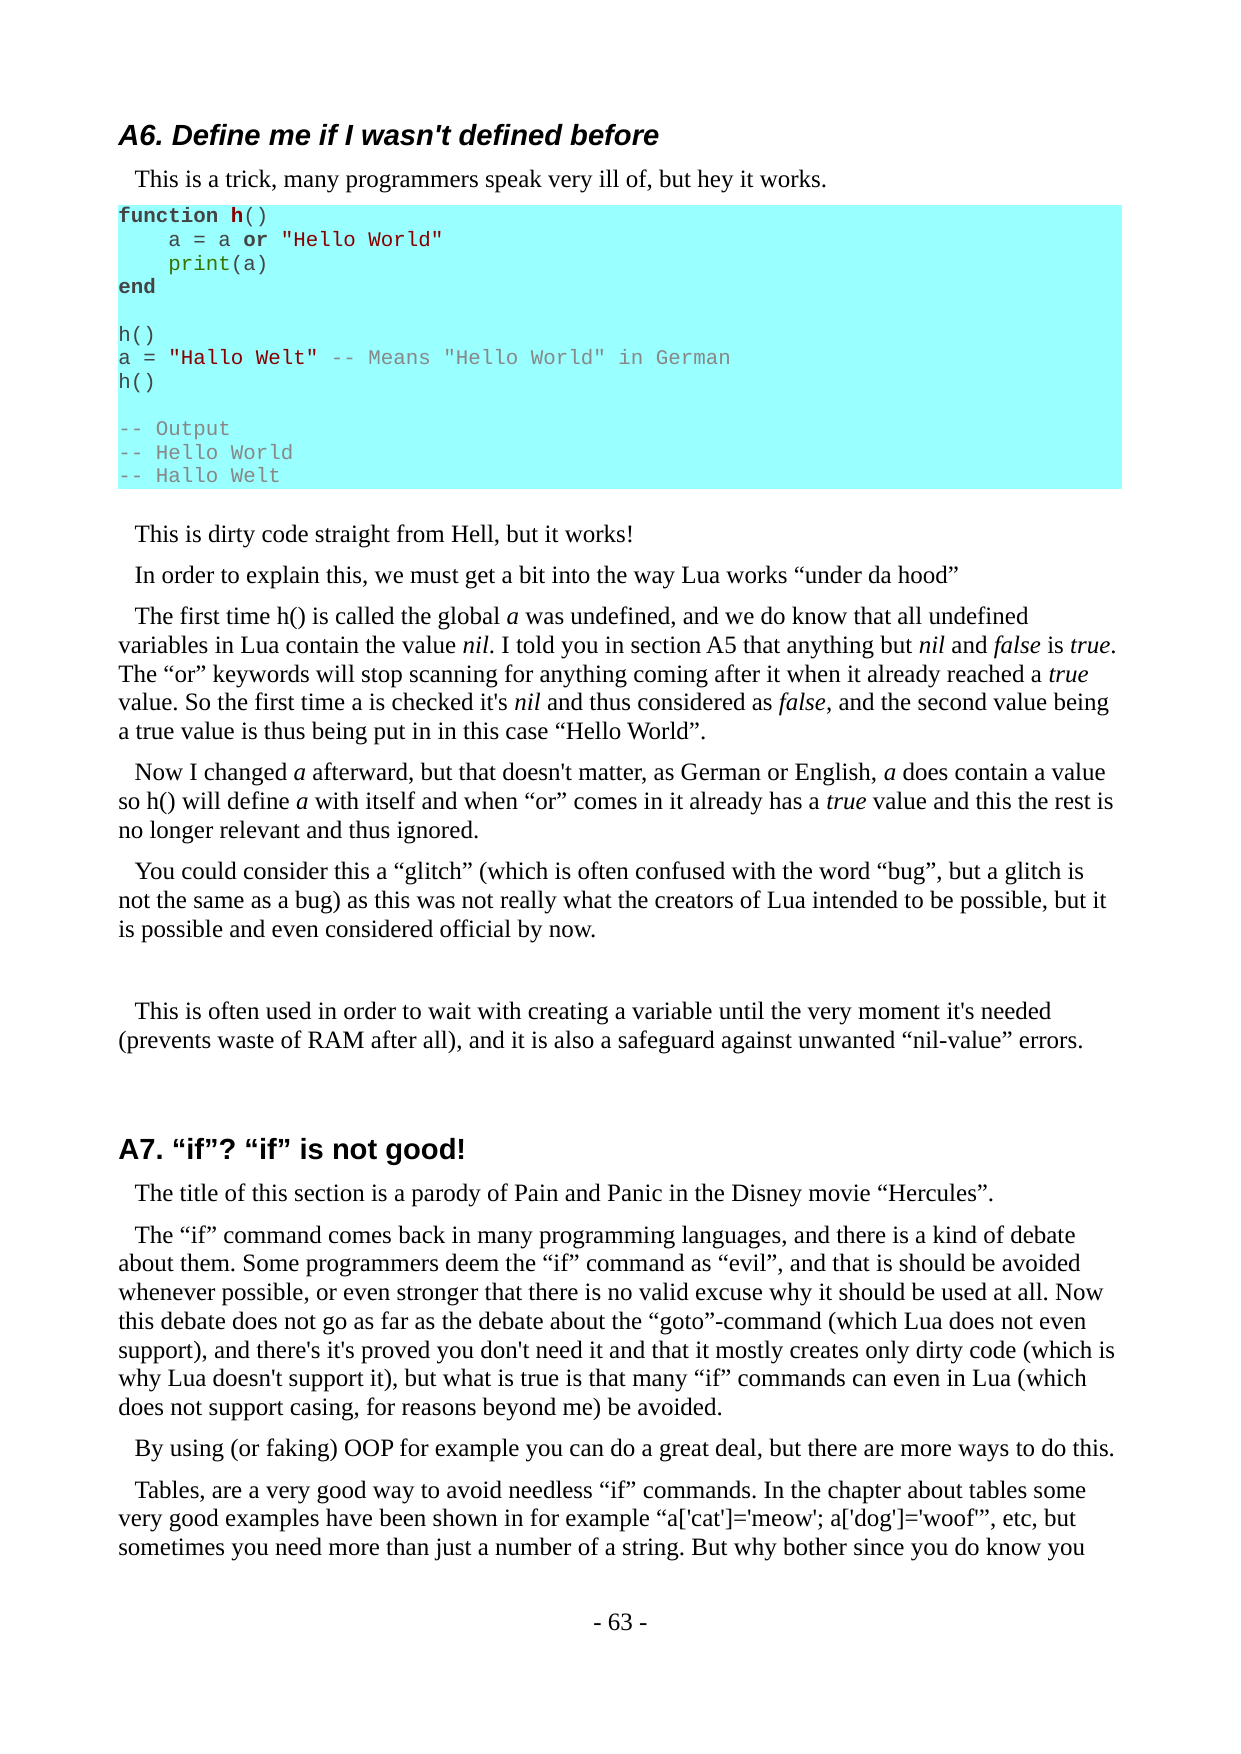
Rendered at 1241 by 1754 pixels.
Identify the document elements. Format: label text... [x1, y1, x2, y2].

text This is often used in order to wait with creating a variable until the very moment it's needed (prevents waste of RAM after all), and it is also a safeguard against unwanted “nil-value” errors. [118, 996, 1122, 1054]
text You could consider this a “glitch” (which is often confused with the word “bug”, but a glitch is not the same as a bug) as this was not really what the creators of Lua intended to be possible, but it is possible and even considered official by now. [118, 856, 1122, 942]
subtitle A6. Define me if I wasn't defined before [118, 118, 1122, 152]
subtitle A7. “if”? “if” is not good! [118, 1132, 1122, 1166]
text This is a trick, many programmers speak very ill of, but hey it works. [118, 164, 1122, 193]
text a = a or "Hello World" [118, 229, 1122, 253]
text h() [118, 324, 1122, 347]
text This is dirty code straight from Hell, but it works! [118, 519, 1122, 547]
text a = "Hallo Welt" -- Means "Hello World" in German [118, 347, 1122, 371]
text function h() [118, 205, 1122, 229]
text -- Hello World [118, 442, 1122, 466]
text h() [118, 371, 1122, 394]
text The title of this section is a parody of Pain and Panic in the Disney movie “Hercules”. [118, 1178, 1122, 1207]
text print(a) [118, 253, 1122, 276]
text By using (or faking) OOP for example you can do a great deal, but there are more ways to do this. [118, 1433, 1122, 1462]
text In order to explain this, we must get a bit into the way Lua works “under da hood” [118, 560, 1122, 589]
text -- Output [118, 418, 1122, 442]
text Now I changed a afterward, but that doesn't matter, as German or English, a does contain a value so h() will define a with itself and when “or” comes in it already has a true value and this the rest is no longer relevant and thus ignored. [118, 757, 1122, 844]
text The “if” command comes back in many programming languages, and there is a kind of debate about them. Some programmers deem the “if” command as “evil”, and that is should be avoided whenever possible, or even stronger that there is no valid excuse why it should be used at all. Now this debate does not go as far as the debate about the “goto”-command (which Lua does not even support), and there's it's proved you don't need it and that it mostly creates only dirty code (which is why Lua doesn't support it), but what is true is that many “if” commands can even in Lua (which does not support casing, for reasons beyond me) be avoided. [118, 1220, 1122, 1421]
text -- Hallo Welt [118, 466, 1122, 489]
text end [118, 276, 1122, 300]
text Tables, are a very good way to avoid needless “if” commands. In the chapter about tables some very good examples have been shown in for example “a['cat']='meow'; a['dog']='woof'”, etc, but sometimes you need more than just a number of a string. But why bother since you do know you [118, 1475, 1122, 1561]
text The first time h() is called the global a was undefined, and we do know that all undefined variables in Lua contain the value nil. I told you in section A5 that anything but nil and false is true. The “or” keywords will stop scanning for anything coming after it when it already reached a true value. So the first time a is checked it's nil and thus considered as false, and the second value being a true value is thus being put in in this case “Hello World”. [118, 601, 1122, 745]
